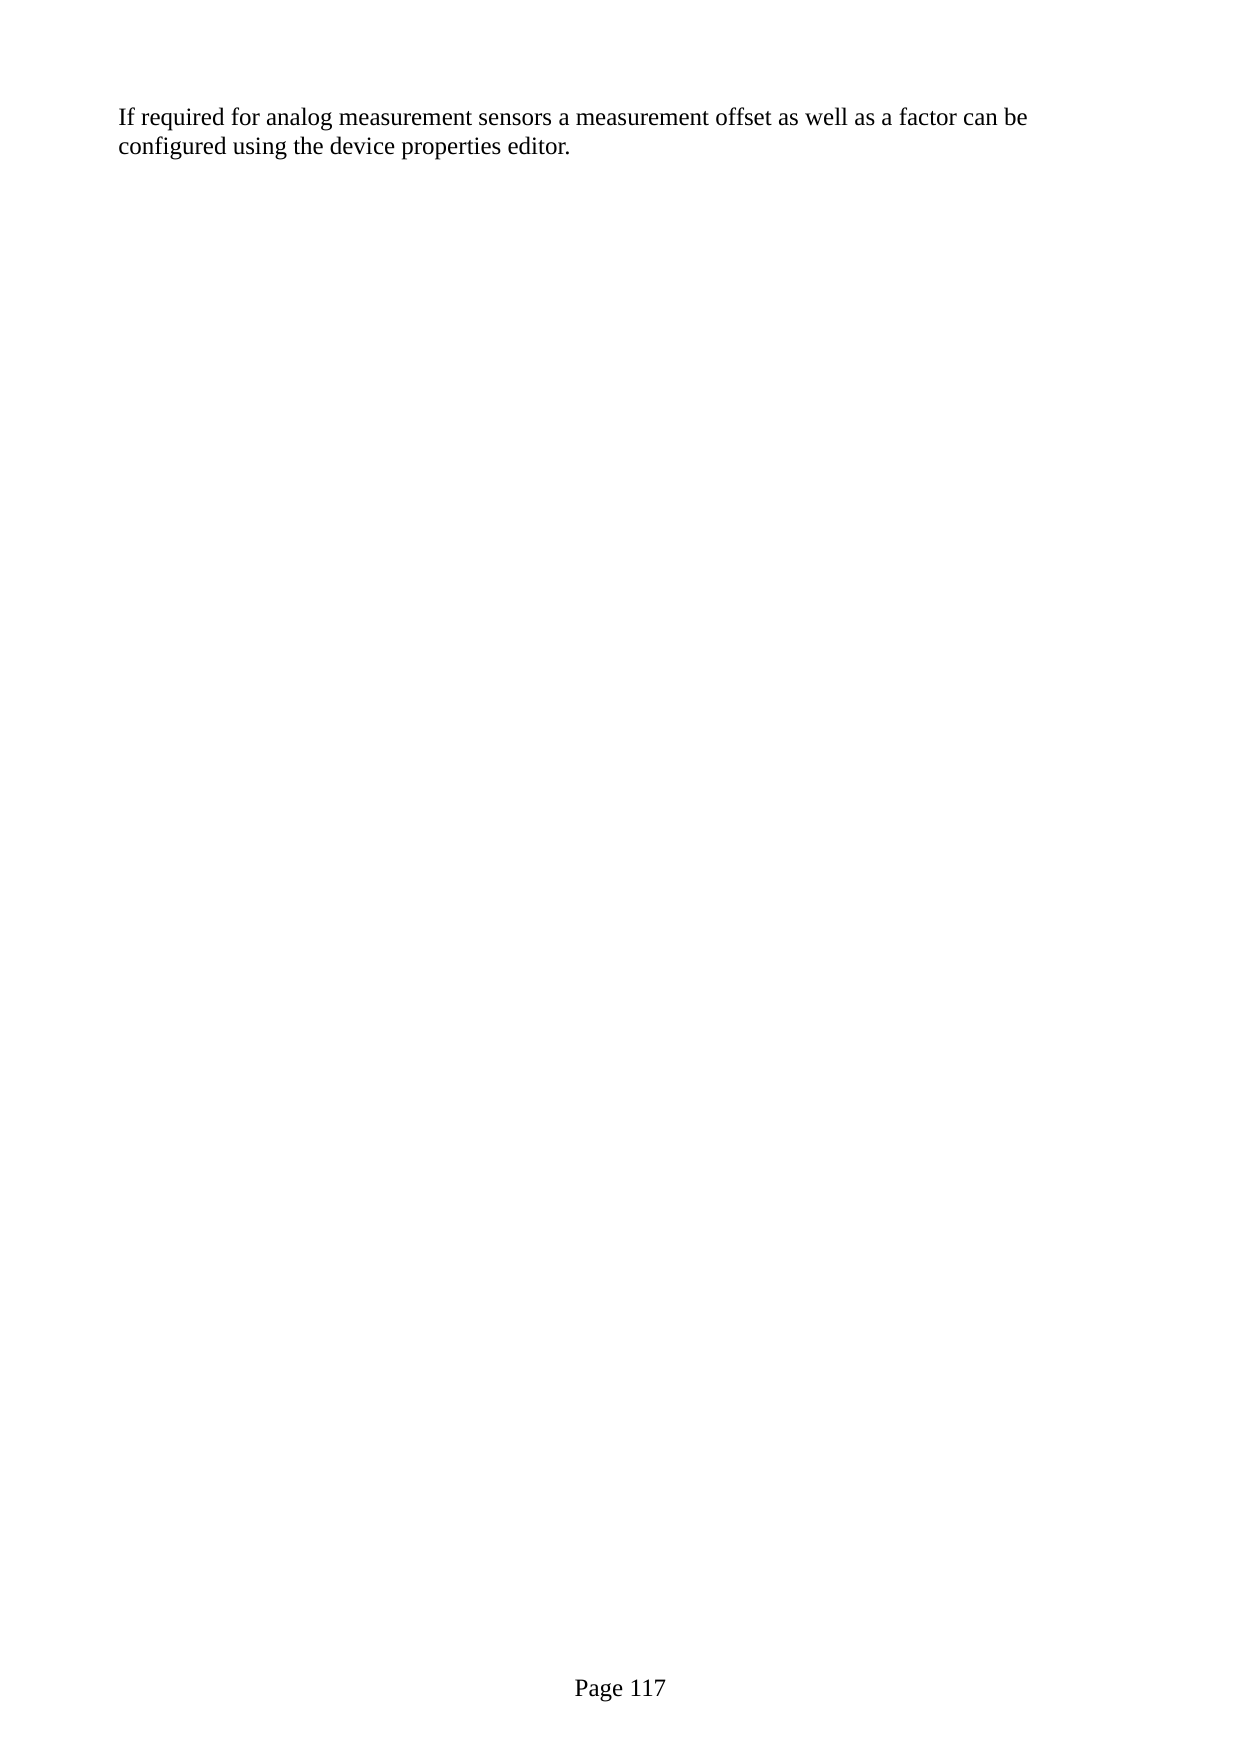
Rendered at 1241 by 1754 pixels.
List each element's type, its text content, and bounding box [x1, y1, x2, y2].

text If required for analog measurement sensors a measurement offset as well as a factor can be configured using the device properties editor. [118, 102, 1122, 160]
